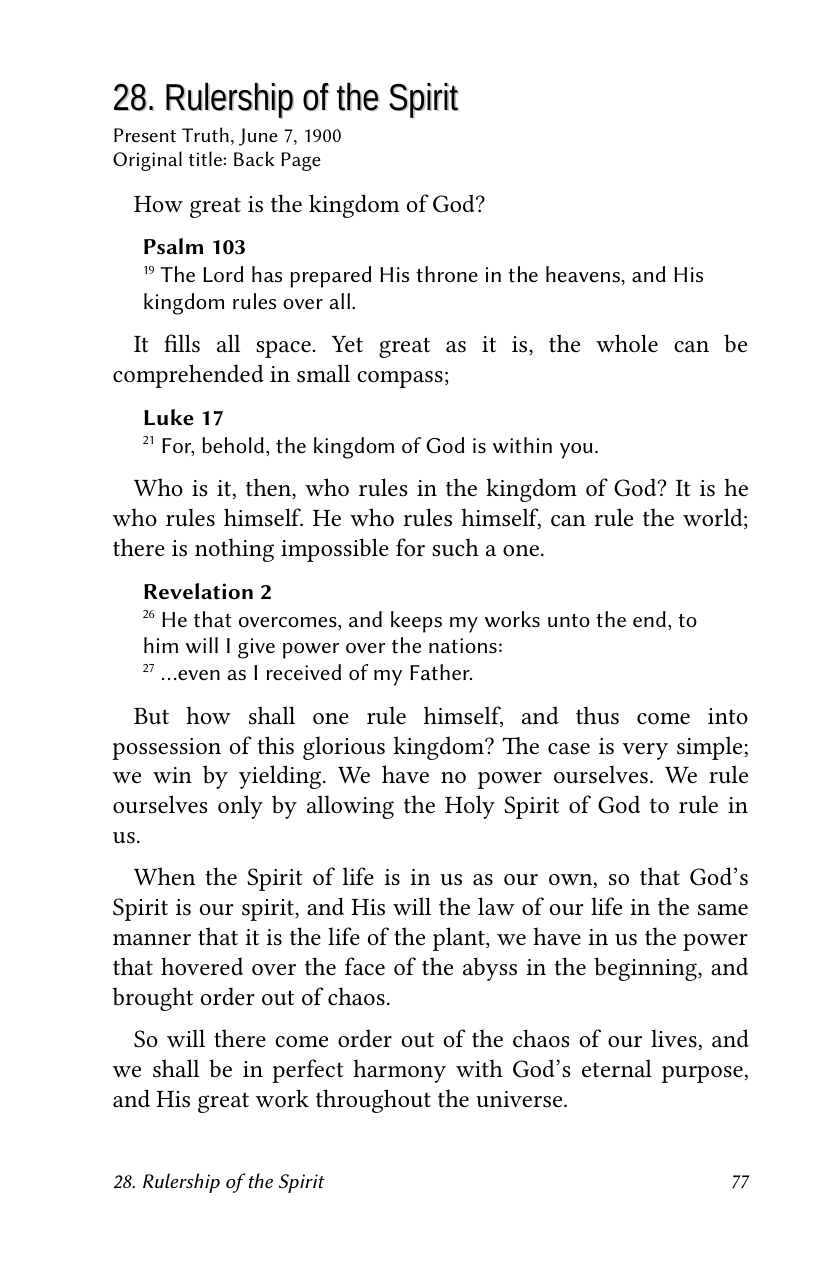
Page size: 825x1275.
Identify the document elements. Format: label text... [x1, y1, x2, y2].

title Rulership of the Spirit [112, 75, 750, 118]
text 21 For, behold, the kingdom of God is within you. [142, 433, 720, 459]
text Present Truth, June 7, 1900 [112, 124, 750, 148]
text So will there come order out of the chaos of our lives, and we shall be in perfect harmony with God’s eternal purpose, and His great work throughout the universe. [112, 1025, 750, 1113]
text Who is it, then, who rules in the kingdom of God? It is he who rules himself. He who rules himself, can rule the world; there is nothing impossible for such a one. [112, 474, 750, 563]
text 27 ...even as I received of my Father. [142, 660, 720, 686]
text Revelation 2 [142, 579, 750, 605]
text 26 He that overcomes, and keeps my works unto the end, to him will I give power over the nations: [142, 607, 720, 659]
text Psalm 103 [142, 234, 750, 261]
text It fills all space. Yet great as it is, the whole can be comprehended in small compass; [112, 330, 750, 389]
text When the Spirit of life is in us as our own, so that God’s Spirit is our spirit, and His will the law of our life in the same manner that it is the life of the plant, we have in us the power that hovered over the face of the abyss in the beginning, and brought order out of chaos. [112, 863, 750, 1011]
text How great is the kingdom of God? [112, 189, 750, 218]
text Original title: Back Page [112, 148, 750, 172]
text But how shall one rule himself, and thus come into possession of this glorious kingdom? The case is very simple; we win by yielding. We have no power ourselves. We rule ourselves only by allowing the Holy Spirit of God to rule in us. [112, 702, 750, 850]
text 19 The Lord has prepared His throne in the heavens, and His kingdom rules over all. [142, 262, 720, 315]
text Luke 17 [142, 405, 750, 431]
